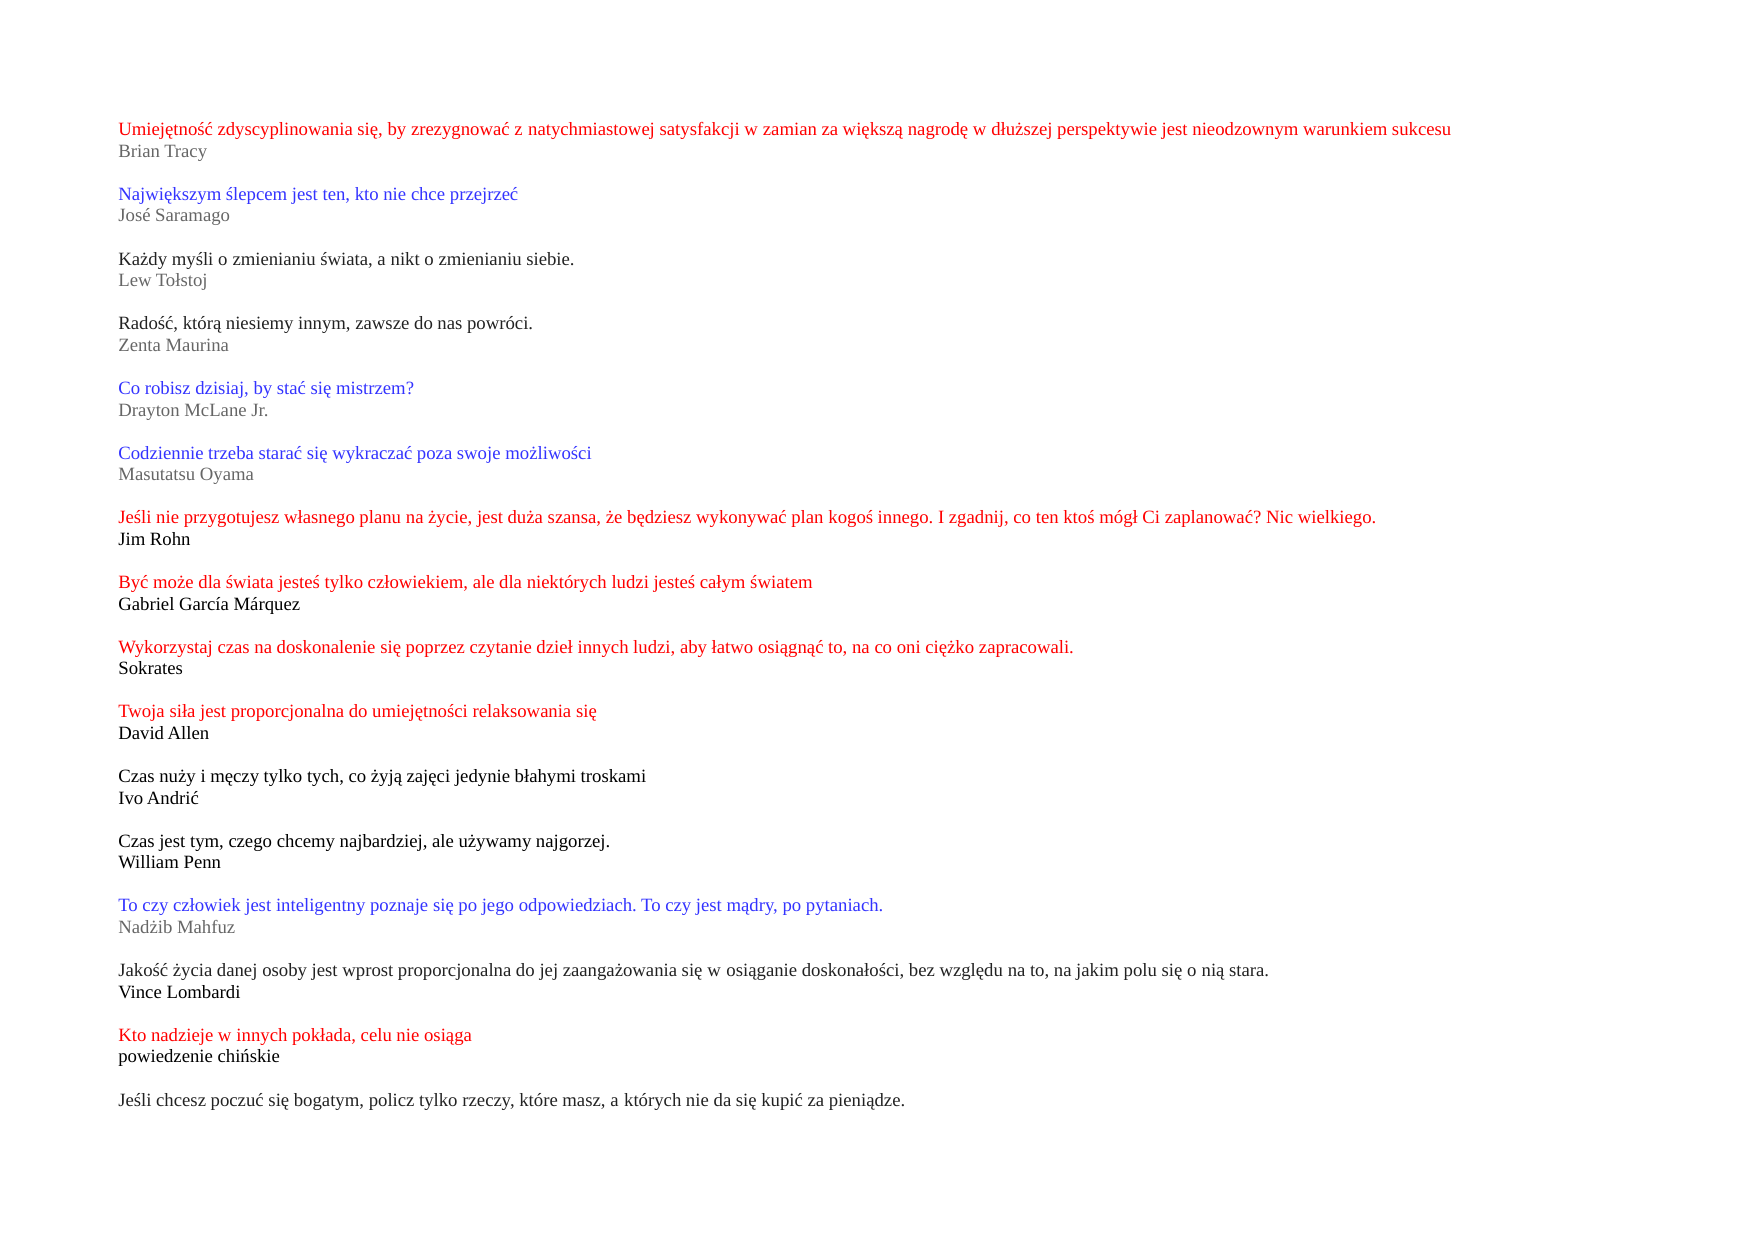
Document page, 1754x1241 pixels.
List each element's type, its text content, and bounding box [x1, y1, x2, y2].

text Wykorzystaj czas na doskonalenie się poprzez czytanie dzieł innych ludzi, aby łatwo osiągnąć to, na co oni ciężko zapracowali. [118, 636, 1636, 657]
text Gabriel García Márquez [118, 592, 1636, 614]
text Lew Tołstoj [118, 269, 1636, 291]
text Czas jest tym, czego chcemy najbardziej, ale używamy najgorzej. [118, 830, 1636, 851]
text Co robisz dzisiaj, by stać się mistrzem? [118, 377, 1636, 398]
text Sokrates [118, 657, 1636, 679]
text Twoja siła jest proporcjonalna do umiejętności relaksowania się [118, 700, 1636, 722]
text Każdy myśli o zmienianiu świata, a nikt o zmienianiu siebie. [118, 247, 1636, 269]
text Vince Lombardi [118, 981, 1636, 1002]
text José Saramago [118, 204, 1636, 226]
text Umiejętność zdyscyplinowania się, by zrezygnować z natychmiastowej satysfakcji w zamian za większą nagrodę w dłuższej perspektywie jest nieodzownym warunkiem sukcesu [118, 118, 1636, 140]
text David Allen [118, 722, 1636, 743]
text Kto nadzieje w innych pokłada, celu nie osiąga [118, 1024, 1636, 1045]
text powiedzenie chińskie [118, 1045, 1636, 1067]
text William Penn [118, 851, 1636, 873]
text Zenta Maurina [118, 334, 1636, 355]
text Jakość życia danej osoby jest wprost proporcjonalna do jej zaangażowania się w osiąganie doskonałości, bez względu na to, na jakim polu się o nią stara. [118, 959, 1636, 981]
text Największym ślepcem jest ten, kto nie chce przejrzeć [118, 183, 1636, 204]
text Jeśli nie przygotujesz własnego planu na życie, jest duża szansa, że będziesz wykonywać plan kogoś innego. I zgadnij, co ten ktoś mógł Ci zaplanować? Nic wielkiego. [118, 506, 1636, 528]
text Masutatsu Oyama [118, 463, 1636, 485]
text Jim Rohn [118, 528, 1636, 549]
text Nadżib Mahfuz [118, 916, 1636, 937]
text Codziennie trzeba starać się wykraczać poza swoje możliwości [118, 442, 1636, 463]
text Ivo Andrić [118, 787, 1636, 808]
text To czy człowiek jest inteligentny poznaje się po jego odpowiedziach. To czy jest mądry, po pytaniach. [118, 894, 1636, 916]
text Radość, którą niesiemy innym, zawsze do nas powróci. [118, 312, 1636, 334]
text Jeśli chcesz poczuć się bogatym, policz tylko rzeczy, które masz, a których nie da się kupić za pieniądze. [118, 1088, 1636, 1110]
text Być może dla świata jesteś tylko człowiekiem, ale dla niektórych ludzi jesteś całym światem [118, 571, 1636, 592]
text Czas nuży i męczy tylko tych, co żyją zajęci jedynie błahymi troskami [118, 765, 1636, 787]
text Brian Tracy [118, 140, 1636, 161]
text Drayton McLane Jr. [118, 398, 1636, 420]
